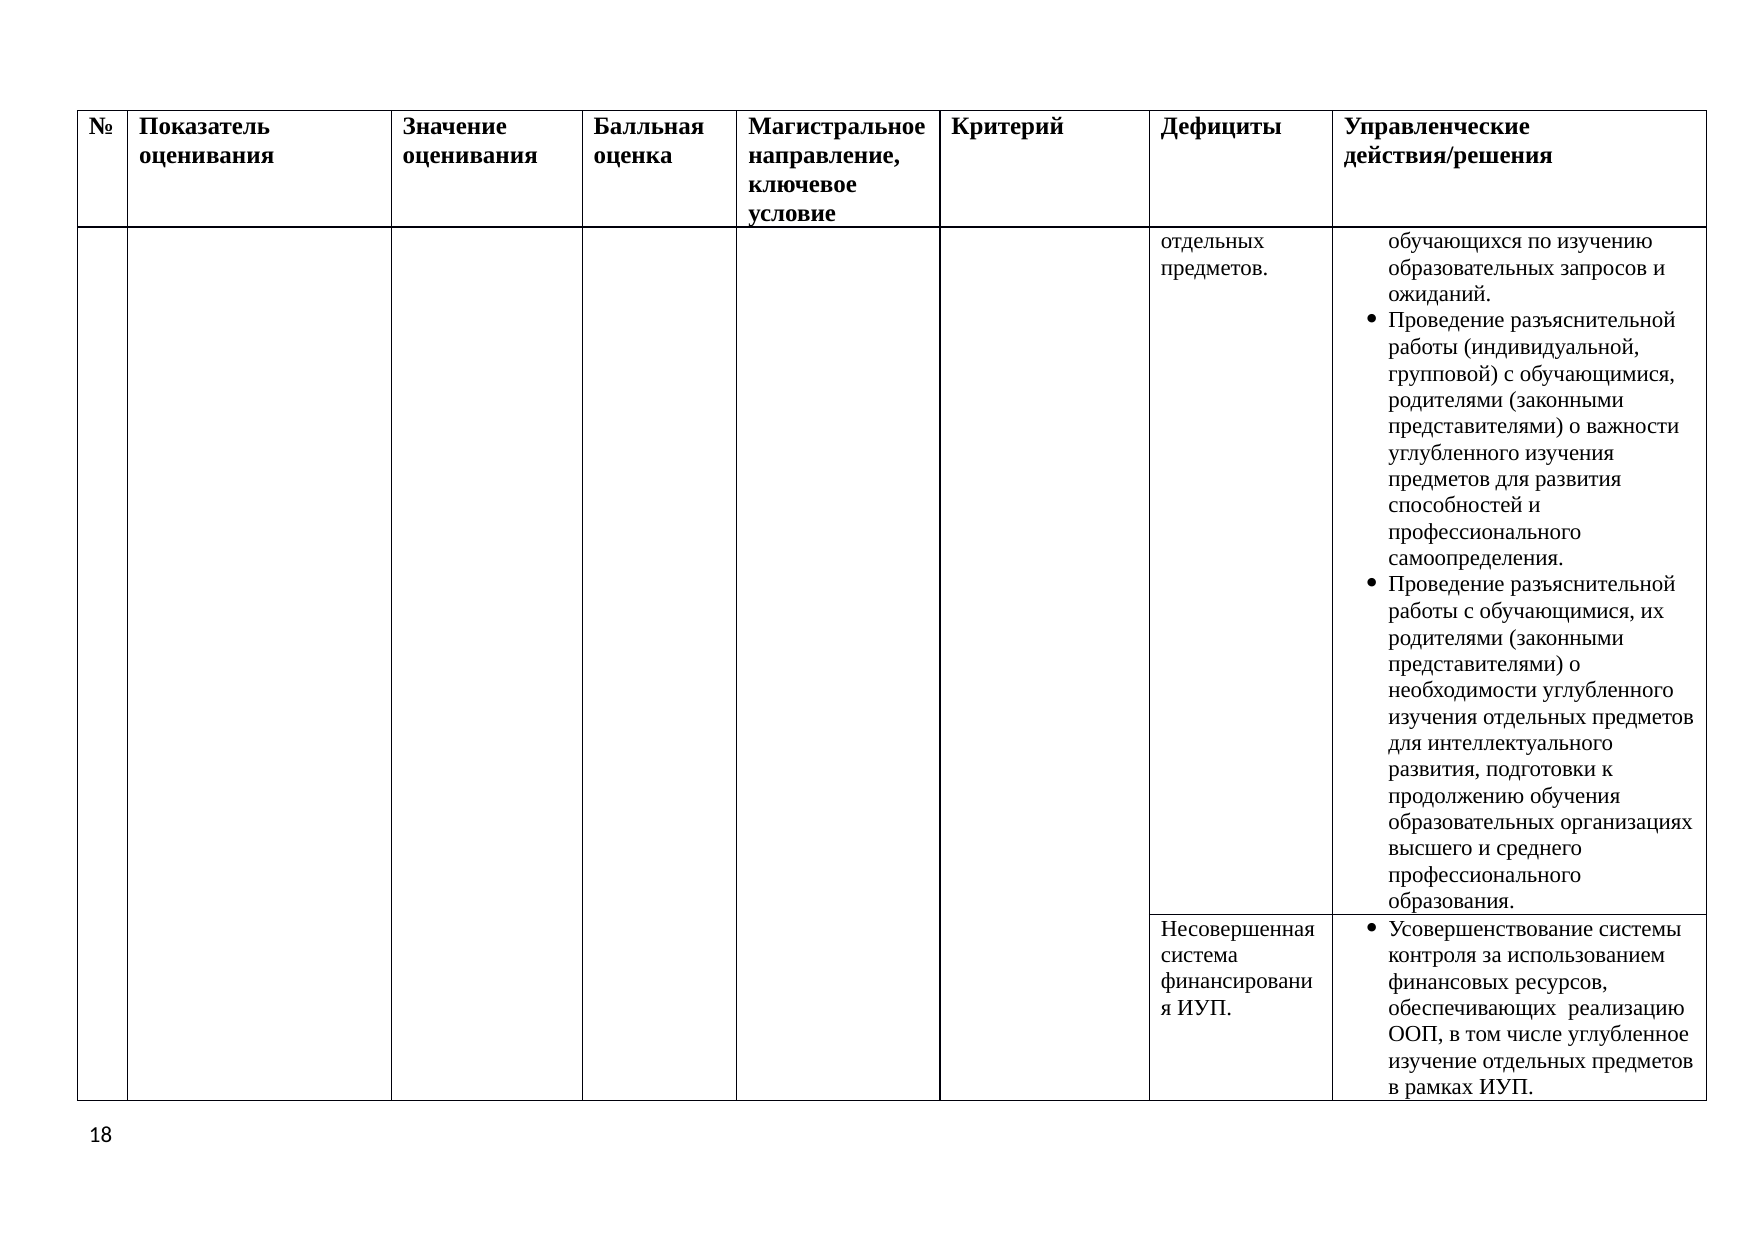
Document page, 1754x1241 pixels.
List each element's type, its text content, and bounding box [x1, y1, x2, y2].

table_cell Усовершенствование системы контроля за использованием финансовых ресурсов, обеспечивающих реализацию ООП, в том числе углубленное изучение отдельных предметов в рамках ИУП. [1333, 915, 1706, 1099]
table_cell [128, 228, 391, 1099]
table_header Управленческие действия/решения [1333, 111, 1706, 226]
table_cell [737, 228, 939, 1099]
table_header Балльная оценка [583, 111, 736, 226]
table_header Значение оценивания [392, 111, 582, 226]
table_header Показатель оценивания [128, 111, 391, 226]
table_cell [78, 228, 127, 1099]
table_cell отдельных предметов. [1150, 228, 1332, 913]
table_header Магистральное направление, ключевое условие [737, 111, 939, 226]
table_cell Несовершенная система финансирования ИУП. [1150, 915, 1332, 1099]
table_header Дефициты [1150, 111, 1332, 226]
table_cell обучающихся по изучению образовательных запросов и ожиданий. Проведение разъяснительной работы (индивидуальной, групповой) с обучающимися, родителями (законными представителями) о важности углубленного изучения предметов для развития способностей и профессионального самоопределения. Проведение разъяснительной работы с обучающимися, их родителями (законными представителями) о необходимости углубленного изучения отдельных предметов для интеллектуального развития, подготовки к продолжению обучения образовательных организациях высшего и среднего профессионального образования. [1333, 228, 1706, 913]
table_header Критерий [941, 111, 1149, 226]
table_cell [392, 228, 582, 1099]
table_header № [78, 111, 127, 226]
table_cell [941, 228, 1149, 1099]
table_cell [583, 228, 736, 1099]
